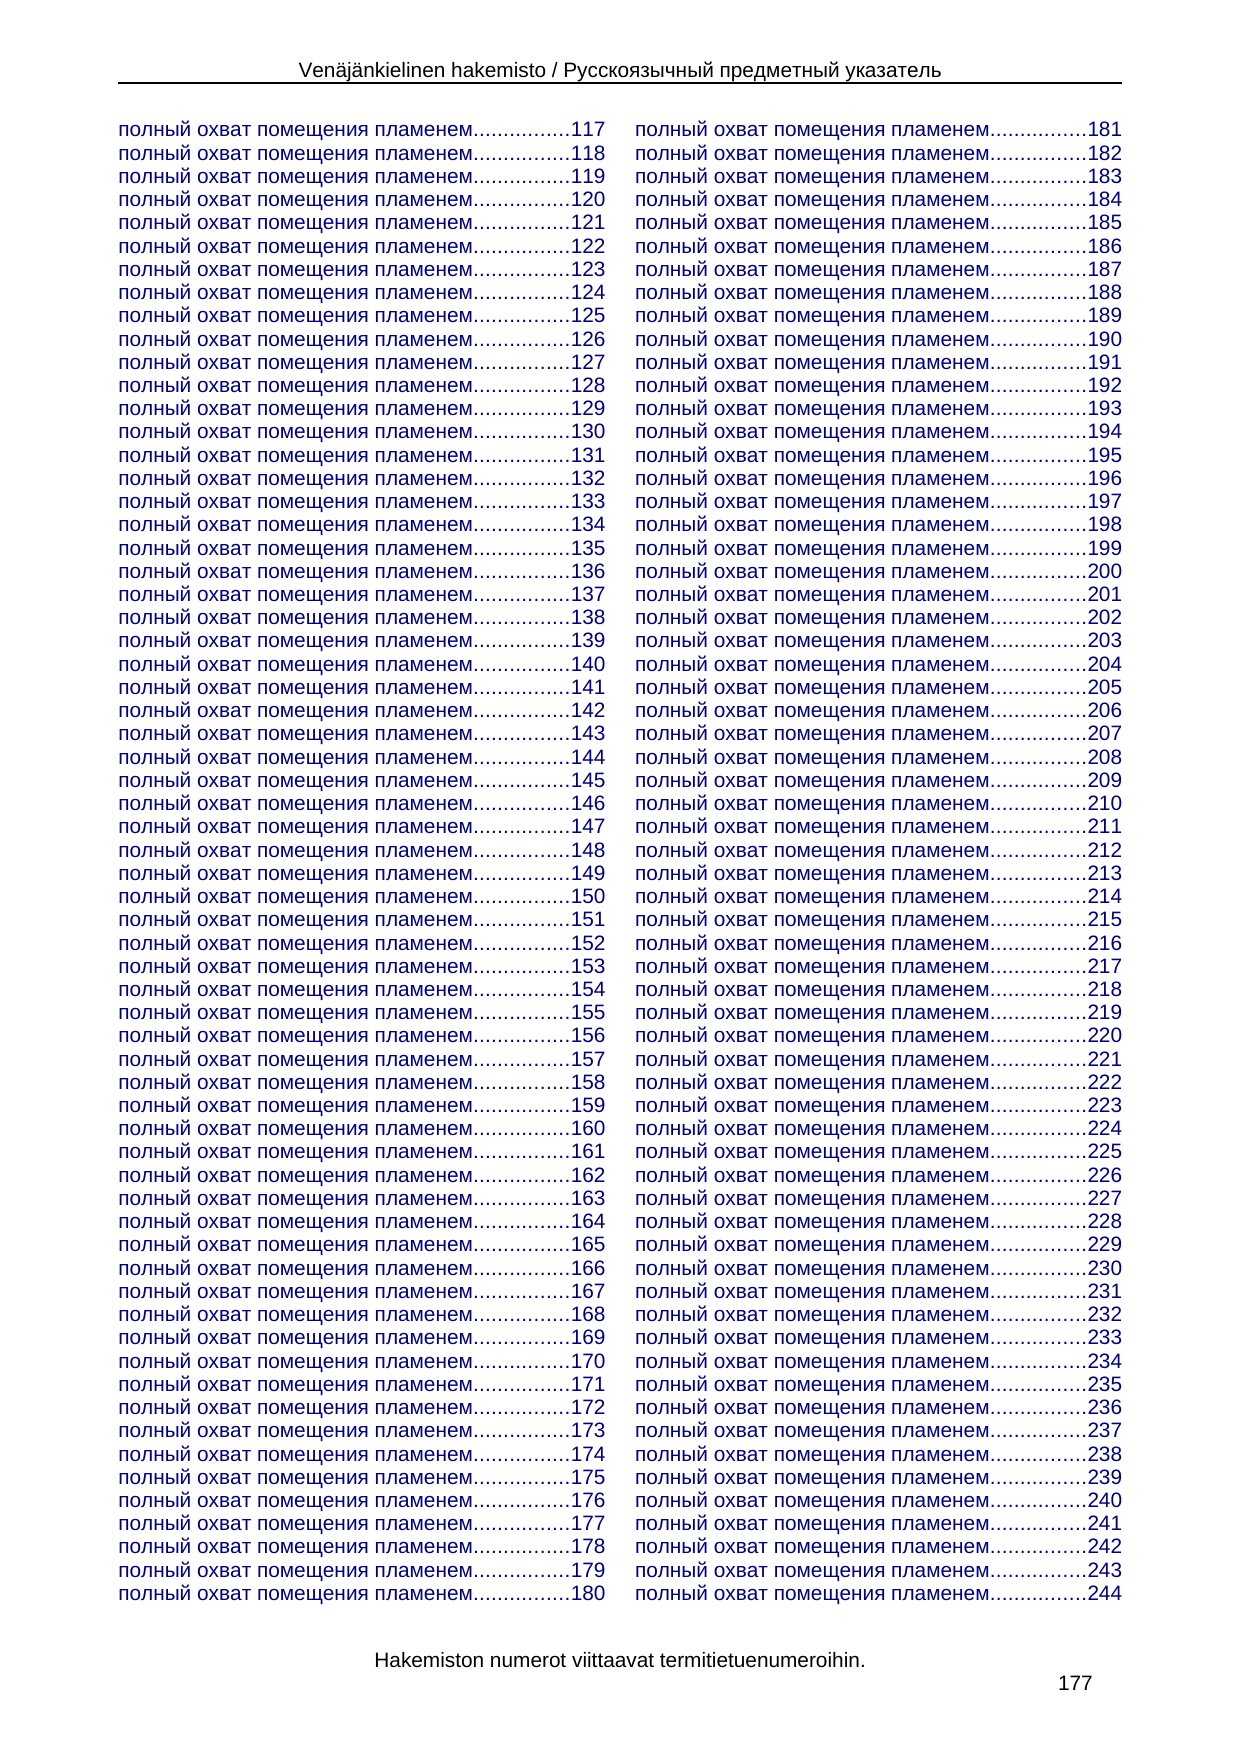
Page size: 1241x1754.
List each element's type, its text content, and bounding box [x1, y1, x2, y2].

text полный охват помещения пламенем 228 [635, 1210, 1122, 1233]
text полный охват помещения пламенем 129 [118, 397, 605, 420]
text полный охват помещения пламенем 152 [118, 931, 605, 954]
text полный охват помещения пламенем 238 [635, 1442, 1122, 1465]
text полный охват помещения пламенем 208 [635, 745, 1122, 768]
text полный охват помещения пламенем 244 [635, 1581, 1122, 1605]
text полный охват помещения пламенем 158 [118, 1070, 605, 1094]
text полный охват помещения пламенем 162 [118, 1163, 605, 1187]
text полный охват помещения пламенем 199 [635, 536, 1122, 559]
text полный охват помещения пламенем 165 [118, 1233, 605, 1256]
text полный охват помещения пламенем 128 [118, 373, 605, 397]
text полный охват помещения пламенем 146 [118, 792, 605, 815]
text полный охват помещения пламенем 190 [635, 327, 1122, 350]
text полный охват помещения пламенем 142 [118, 699, 605, 722]
text полный охват помещения пламенем 133 [118, 490, 605, 513]
text полный охват помещения пламенем 220 [635, 1024, 1122, 1047]
text полный охват помещения пламенем 188 [635, 281, 1122, 304]
text полный охват помещения пламенем 123 [118, 257, 605, 281]
text полный охват помещения пламенем 227 [635, 1187, 1122, 1210]
text полный охват помещения пламенем 154 [118, 977, 605, 1001]
text полный охват помещения пламенем 118 [118, 141, 605, 164]
text полный охват помещения пламенем 137 [118, 583, 605, 606]
text полный охват помещения пламенем 202 [635, 606, 1122, 629]
text полный охват помещения пламенем 172 [118, 1396, 605, 1419]
text полный охват помещения пламенем 237 [635, 1419, 1122, 1442]
text полный охват помещения пламенем 156 [118, 1024, 605, 1047]
text полный охват помещения пламенем 127 [118, 350, 605, 373]
text полный охват помещения пламенем 139 [118, 629, 605, 652]
text полный охват помещения пламенем 193 [635, 397, 1122, 420]
text полный охват помещения пламенем 229 [635, 1233, 1122, 1256]
text полный охват помещения пламенем 225 [635, 1140, 1122, 1163]
text полный охват помещения пламенем 136 [118, 559, 605, 583]
text полный охват помещения пламенем 187 [635, 257, 1122, 281]
text полный охват помещения пламенем 125 [118, 304, 605, 327]
text полный охват помещения пламенем 134 [118, 513, 605, 536]
text полный охват помещения пламенем 170 [118, 1349, 605, 1372]
text полный охват помещения пламенем 124 [118, 281, 605, 304]
text полный охват помещения пламенем 232 [635, 1303, 1122, 1326]
text полный охват помещения пламенем 159 [118, 1094, 605, 1117]
text полный охват помещения пламенем 191 [635, 350, 1122, 373]
text полный охват помещения пламенем 211 [635, 815, 1122, 838]
text полный охват помещения пламенем 122 [118, 234, 605, 257]
text полный охват помещения пламенем 216 [635, 931, 1122, 954]
text полный охват помещения пламенем 177 [118, 1512, 605, 1535]
text полный охват помещения пламенем 222 [635, 1070, 1122, 1094]
text полный охват помещения пламенем 180 [118, 1581, 605, 1605]
text полный охват помещения пламенем 224 [635, 1117, 1122, 1140]
text полный охват помещения пламенем 207 [635, 722, 1122, 745]
text полный охват помещения пламенем 143 [118, 722, 605, 745]
text полный охват помещения пламенем 203 [635, 629, 1122, 652]
text полный охват помещения пламенем 200 [635, 559, 1122, 583]
text полный охват помещения пламенем 206 [635, 699, 1122, 722]
text полный охват помещения пламенем 121 [118, 211, 605, 234]
text полный охват помещения пламенем 119 [118, 164, 605, 188]
text полный охват помещения пламенем 176 [118, 1488, 605, 1512]
text полный охват помещения пламенем 218 [635, 977, 1122, 1001]
text полный охват помещения пламенем 135 [118, 536, 605, 559]
text полный охват помещения пламенем 117 [118, 118, 605, 141]
text полный охват помещения пламенем 226 [635, 1163, 1122, 1187]
text полный охват помещения пламенем 219 [635, 1001, 1122, 1024]
text полный охват помещения пламенем 160 [118, 1117, 605, 1140]
text полный охват помещения пламенем 164 [118, 1210, 605, 1233]
text полный охват помещения пламенем 234 [635, 1349, 1122, 1372]
text полный охват помещения пламенем 197 [635, 490, 1122, 513]
text полный охват помещения пламенем 223 [635, 1094, 1122, 1117]
text полный охват помещения пламенем 141 [118, 676, 605, 699]
text полный охват помещения пламенем 240 [635, 1488, 1122, 1512]
text полный охват помещения пламенем 217 [635, 954, 1122, 977]
text полный охват помещения пламенем 171 [118, 1372, 605, 1396]
text полный охват помещения пламенем 148 [118, 838, 605, 861]
text полный охват помещения пламенем 166 [118, 1256, 605, 1279]
text полный охват помещения пламенем 167 [118, 1279, 605, 1303]
text полный охват помещения пламенем 192 [635, 373, 1122, 397]
text полный охват помещения пламенем 179 [118, 1558, 605, 1581]
text полный охват помещения пламенем 214 [635, 884, 1122, 908]
text полный охват помещения пламенем 198 [635, 513, 1122, 536]
text полный охват помещения пламенем 241 [635, 1512, 1122, 1535]
text полный охват помещения пламенем 189 [635, 304, 1122, 327]
text полный охват помещения пламенем 194 [635, 420, 1122, 443]
text полный охват помещения пламенем 169 [118, 1326, 605, 1349]
text полный охват помещения пламенем 145 [118, 768, 605, 792]
text полный охват помещения пламенем 209 [635, 768, 1122, 792]
text полный охват помещения пламенем 201 [635, 583, 1122, 606]
text полный охват помещения пламенем 144 [118, 745, 605, 768]
text полный охват помещения пламенем 175 [118, 1465, 605, 1488]
text полный охват помещения пламенем 132 [118, 466, 605, 490]
text полный охват помещения пламенем 186 [635, 234, 1122, 257]
text полный охват помещения пламенем 182 [635, 141, 1122, 164]
text полный охват помещения пламенем 161 [118, 1140, 605, 1163]
text полный охват помещения пламенем 184 [635, 188, 1122, 211]
text полный охват помещения пламенем 155 [118, 1001, 605, 1024]
text полный охват помещения пламенем 138 [118, 606, 605, 629]
text полный охват помещения пламенем 149 [118, 861, 605, 884]
text полный охват помещения пламенем 183 [635, 164, 1122, 188]
text полный охват помещения пламенем 243 [635, 1558, 1122, 1581]
text полный охват помещения пламенем 212 [635, 838, 1122, 861]
text полный охват помещения пламенем 231 [635, 1279, 1122, 1303]
text полный охват помещения пламенем 140 [118, 652, 605, 676]
text полный охват помещения пламенем 157 [118, 1047, 605, 1070]
text полный охват помещения пламенем 215 [635, 908, 1122, 931]
text полный охват помещения пламенем 204 [635, 652, 1122, 676]
text полный охват помещения пламенем 210 [635, 792, 1122, 815]
text полный охват помещения пламенем 213 [635, 861, 1122, 884]
text полный охват помещения пламенем 120 [118, 188, 605, 211]
text полный охват помещения пламенем 153 [118, 954, 605, 977]
text полный охват помещения пламенем 242 [635, 1535, 1122, 1558]
text полный охват помещения пламенем 130 [118, 420, 605, 443]
text полный охват помещения пламенем 196 [635, 466, 1122, 490]
text полный охват помещения пламенем 221 [635, 1047, 1122, 1070]
text полный охват помещения пламенем 163 [118, 1187, 605, 1210]
text полный охват помещения пламенем 185 [635, 211, 1122, 234]
text полный охват помещения пламенем 131 [118, 443, 605, 466]
text полный охват помещения пламенем 181 [635, 118, 1122, 141]
text полный охват помещения пламенем 195 [635, 443, 1122, 466]
text полный охват помещения пламенем 236 [635, 1396, 1122, 1419]
text полный охват помещения пламенем 230 [635, 1256, 1122, 1279]
text полный охват помещения пламенем 151 [118, 908, 605, 931]
text полный охват помещения пламенем 178 [118, 1535, 605, 1558]
text полный охват помещения пламенем 174 [118, 1442, 605, 1465]
text полный охват помещения пламенем 126 [118, 327, 605, 350]
text полный охват помещения пламенем 235 [635, 1372, 1122, 1396]
text полный охват помещения пламенем 233 [635, 1326, 1122, 1349]
text полный охват помещения пламенем 239 [635, 1465, 1122, 1488]
text полный охват помещения пламенем 205 [635, 676, 1122, 699]
text полный охват помещения пламенем 150 [118, 884, 605, 908]
text полный охват помещения пламенем 173 [118, 1419, 605, 1442]
text полный охват помещения пламенем 168 [118, 1303, 605, 1326]
text полный охват помещения пламенем 147 [118, 815, 605, 838]
